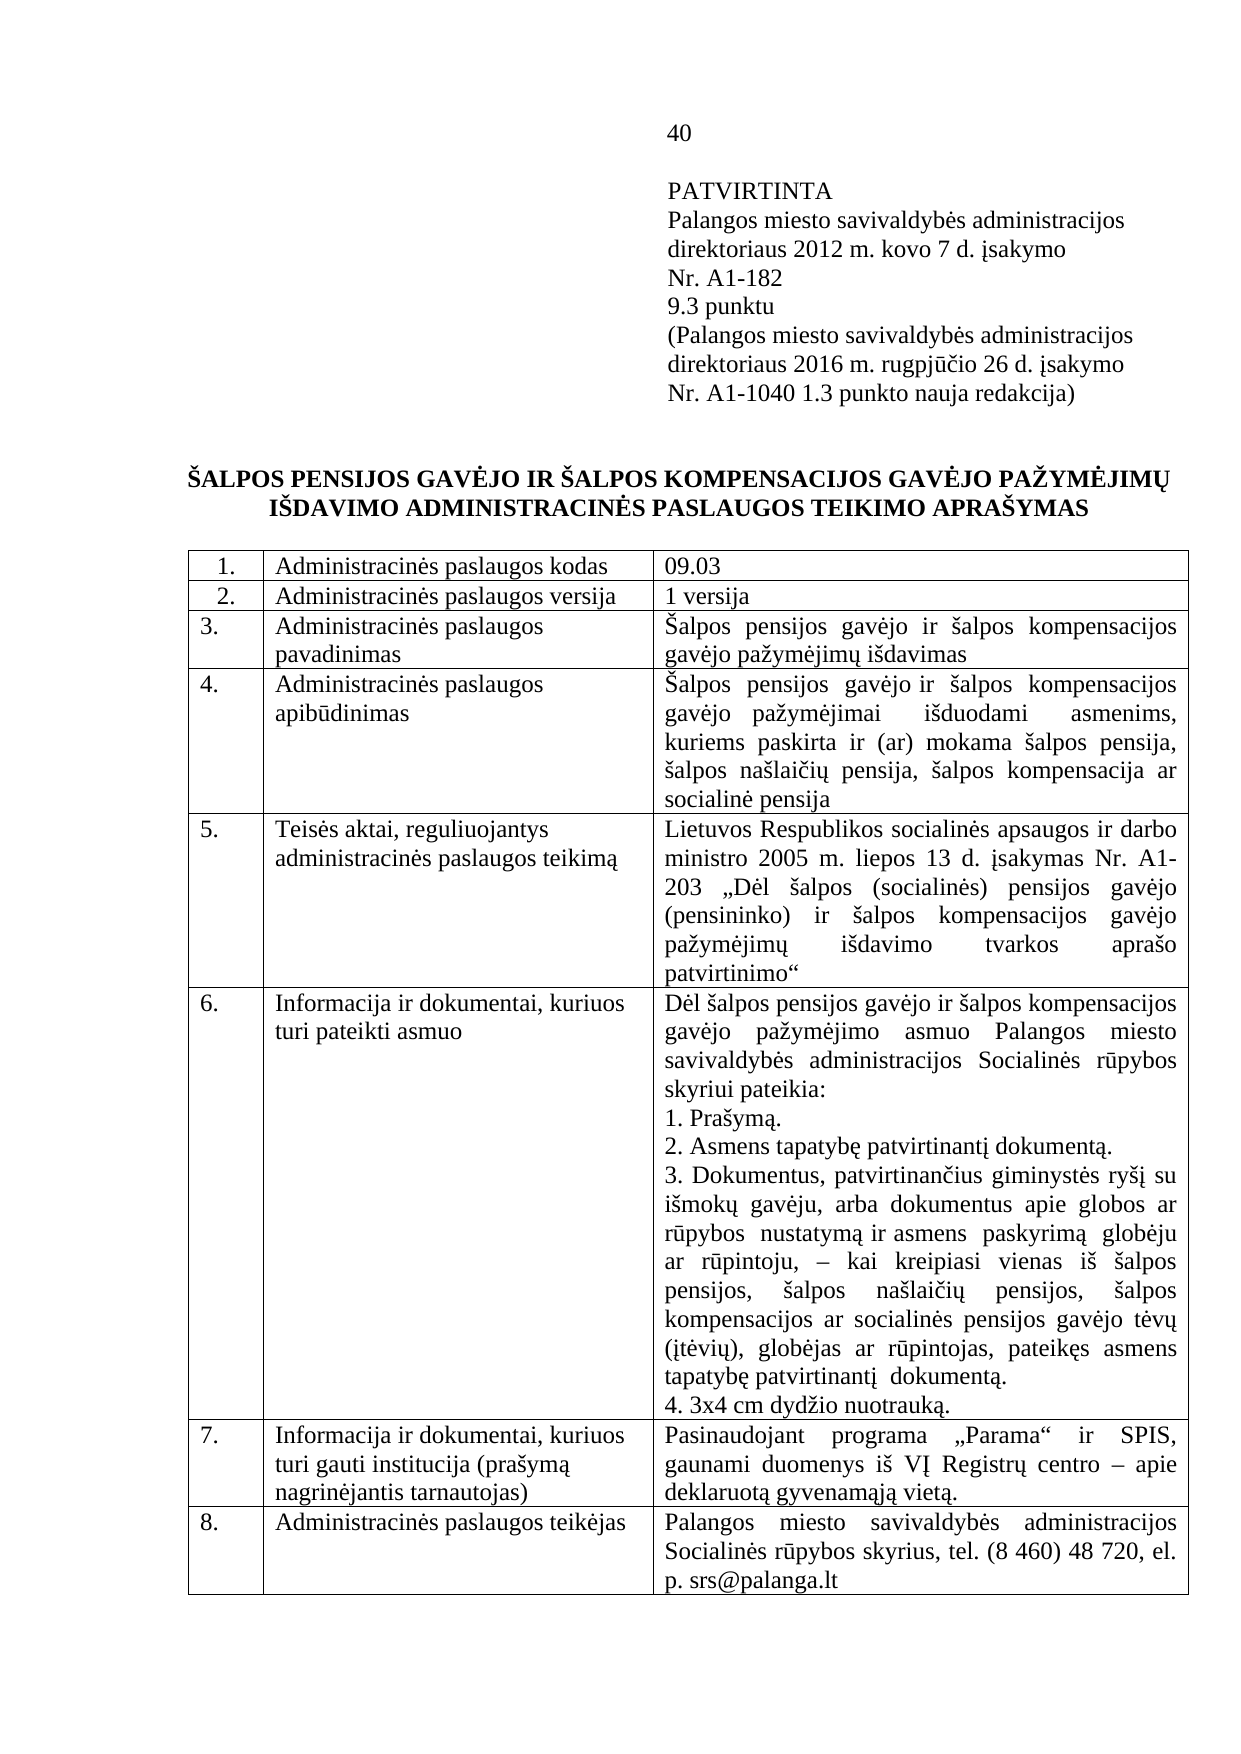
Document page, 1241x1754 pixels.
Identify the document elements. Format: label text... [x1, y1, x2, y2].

table_header 09.03 [654, 551, 1188, 580]
table_cell Palangos miesto savivaldybės administracijos Socialinės rūpybos skyrius, tel. (8 460) 48 720, el. p. srs@palanga.lt [654, 1507, 1188, 1593]
table_cell Dėl šalpos pensijos gavėjo ir šalpos kompensacijos gavėjo pažymėjimo asmuo Palangos miesto savivaldybės administracijos Socialinės rūpybos skyriui pateikia: 1. Prašymą. 2. Asmens tapatybę patvirtinantį dokumentą. 3. Dokumentus, patvirtinančius giminystės ryšį su išmokų gavėju, arba dokumentus apie globos ar rūpybos nustatymą ir asmens paskyrimą globėju ar rūpintoju, – kai kreipiasi vienas iš šalpos pensijos, šalpos našlaičių pensijos, šalpos kompensacijos ar socialinės pensijos gavėjo tėvų (įtėvių), globėjas ar rūpintojas, pateikęs asmens tapatybę patvirtinantį dokumentą. 4. 3x4 cm dydžio nuotrauką. [654, 988, 1188, 1419]
table_cell 4. [189, 669, 263, 813]
table_cell Lietuvos Respublikos socialinės apsaugos ir darbo ministro 2005 m. liepos 13 d. įsakymas Nr. A1-203 „Dėl šalpos (socialinės) pensijos gavėjo (pensininko) ir šalpos kompensacijos gavėjo pažymėjimų išdavimo tvarkos aprašo patvirtinimo“ [654, 814, 1188, 987]
table_cell 6. [189, 988, 263, 1419]
table_cell Šalpos pensijos gavėjo ir šalpos kompensacijos gavėjo pažymėjimų išdavimas [654, 611, 1188, 668]
table_header Administracinės paslaugos kodas [264, 551, 653, 580]
text Palangos miesto savivaldybės administracijos [667, 205, 1181, 234]
table_cell Pasinaudojant programa „Parama“ ir SPIS, gaunami duomenys iš VĮ Registrų centro – apie deklaruotą gyvenamąją vietą. [654, 1420, 1188, 1506]
table_cell Administracinės paslaugos versija [264, 581, 653, 610]
table_cell Administracinės paslaugos apibūdinimas [264, 669, 653, 813]
table_cell 8. [189, 1507, 263, 1593]
text Nr. A1-182 [667, 263, 1181, 291]
table_cell Informacija ir dokumentai, kuriuos turi pateikti asmuo [264, 988, 653, 1419]
table_cell 3. [189, 611, 263, 668]
text Nr. A1-1040 1.3 punkto nauja redakcija) [667, 378, 1181, 406]
table_cell Administracinės paslaugos teikėjas [264, 1507, 653, 1593]
table_cell Administracinės paslaugos pavadinimas [264, 611, 653, 668]
table_cell Šalpos pensijos gavėjo ir šalpos kompensacijos gavėjo pažymėjimai išduodami asmenims, kuriems paskirta ir (ar) mokama šalpos pensija, šalpos našlaičių pensija, šalpos kompensacija ar socialinė pensija [654, 669, 1188, 813]
table_cell 5. [189, 814, 263, 987]
text direktoriaus 2016 m. rugpjūčio 26 d. įsakymo [667, 349, 1192, 378]
table_cell 1 versija [654, 581, 1188, 610]
text Šalpos pensijos gavėjo ir šalpos kompensacijos gavėjo pažymėjimų išdavimo ADMINISTRACINĖS PASLAUGOS TEIKIMO APRAŠYMAS [177, 464, 1181, 521]
table_cell Informacija ir dokumentai, kuriuos turi gauti institucija (prašymą nagrinėjantis tarnautojas) [264, 1420, 653, 1506]
text PATVIRTINTA [667, 176, 1181, 205]
table_cell Teisės aktai, reguliuojantys administracinės paslaugos teikimą [264, 814, 653, 987]
table_cell 7. [189, 1420, 263, 1506]
table_cell 2. [189, 581, 263, 610]
text direktoriaus 2012 m. kovo 7 d. įsakymo [667, 234, 1181, 263]
text (Palangos miesto savivaldybės administracijos [667, 320, 1192, 349]
table_header 1. [189, 551, 263, 580]
text 9.3 punktu [667, 291, 1181, 320]
